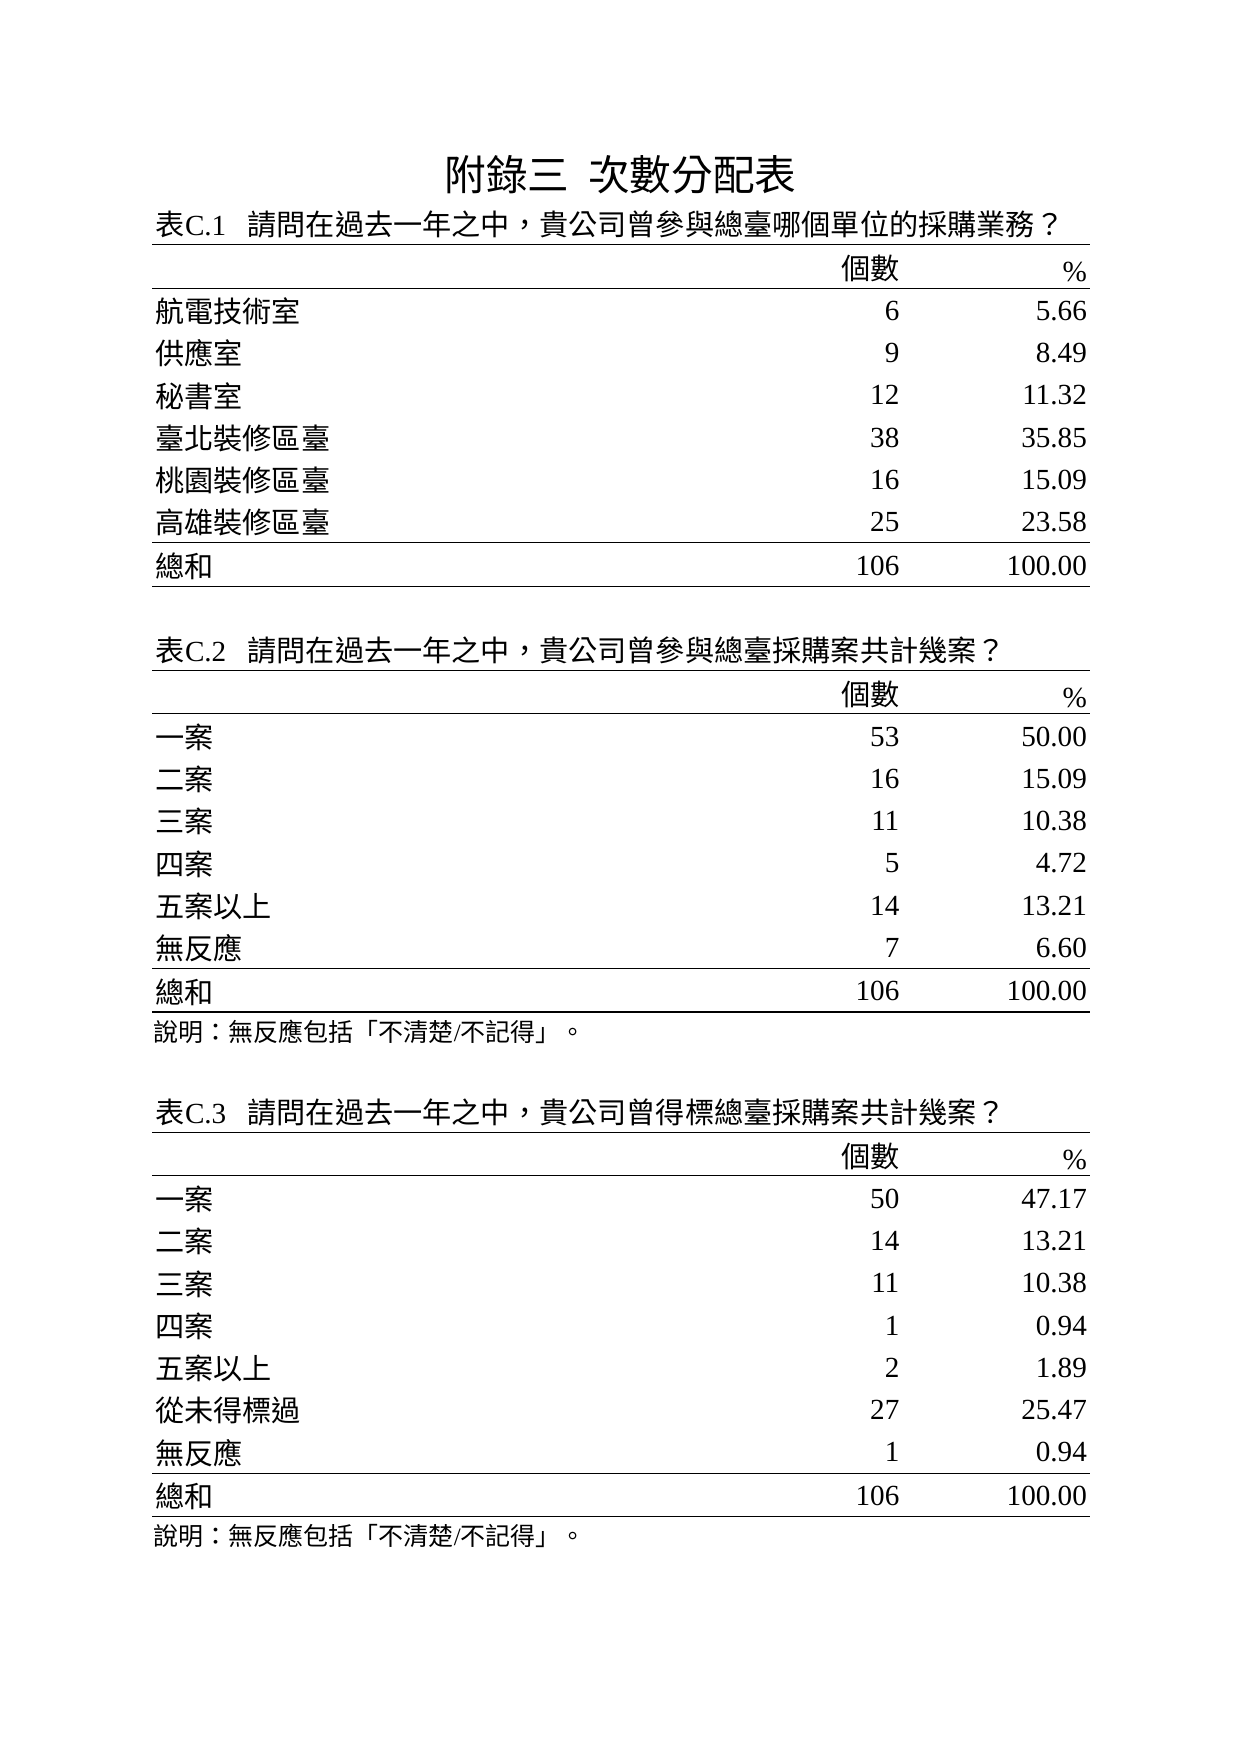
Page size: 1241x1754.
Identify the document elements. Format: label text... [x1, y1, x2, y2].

table_cell 23.58 [902, 500, 1089, 542]
table_cell 供應室 [152, 331, 792, 373]
table_cell 臺北裝修區臺 [152, 415, 792, 458]
table_cell 一案 [152, 1176, 792, 1219]
table_header [152, 245, 792, 287]
table_cell 10.38 [902, 1261, 1089, 1303]
table_cell 從未得標過 [152, 1388, 792, 1430]
table_cell 1 [792, 1303, 902, 1346]
table_cell 0.94 [902, 1430, 1089, 1472]
table_header % [902, 671, 1089, 713]
table_cell 25 [792, 500, 902, 542]
table_cell 高雄裝修區臺 [152, 500, 792, 542]
table_cell 50 [792, 1176, 902, 1219]
table_cell 11 [792, 799, 902, 841]
table_cell 9 [792, 331, 902, 373]
table_cell 100.00 [902, 969, 1089, 1011]
table_cell 7 [792, 926, 902, 968]
table_cell 桃園裝修區臺 [152, 458, 792, 500]
table_cell 15.09 [902, 458, 1089, 500]
table_cell 三案 [152, 799, 792, 841]
table_header % [902, 245, 1089, 287]
table_cell 8.49 [902, 331, 1089, 373]
subtitle 附錄三 次數分配表 [153, 142, 1087, 202]
table_cell 106 [792, 1474, 902, 1516]
table_cell 五案以上 [152, 884, 792, 926]
table_cell 5.66 [902, 289, 1089, 331]
table_cell 35.85 [902, 415, 1089, 458]
table_header 個數 [792, 671, 902, 713]
table_cell 1 [792, 1430, 902, 1472]
table_cell 2 [792, 1346, 902, 1388]
table_header [152, 1133, 792, 1175]
table_cell 25.47 [902, 1388, 1089, 1430]
table_cell 47.17 [902, 1176, 1089, 1219]
table_cell 秘書室 [152, 373, 792, 415]
table_cell 16 [792, 757, 902, 799]
table_header [152, 671, 792, 713]
table_cell 二案 [152, 757, 792, 799]
table_cell 四案 [152, 841, 792, 883]
table_cell 14 [792, 1219, 902, 1261]
list 請問在過去一年之中，貴公司曾參與總臺採購案共計幾案？ [156, 628, 1087, 670]
table_header 個數 [792, 245, 902, 287]
table_cell 106 [792, 969, 902, 1011]
table_header 個數 [792, 1133, 902, 1175]
table_cell 4.72 [902, 841, 1089, 883]
table_cell 1.89 [902, 1346, 1089, 1388]
table_cell 50.00 [902, 714, 1089, 757]
table_cell 6 [792, 289, 902, 331]
table_cell 四案 [152, 1303, 792, 1346]
table_cell 15.09 [902, 757, 1089, 799]
table_cell 總和 [152, 543, 792, 586]
table_cell 13.21 [902, 1219, 1089, 1261]
table_cell 一案 [152, 714, 792, 757]
table_cell 無反應 [152, 1430, 792, 1472]
table_cell 100.00 [902, 543, 1089, 586]
table_cell 總和 [152, 969, 792, 1011]
table_cell 0.94 [902, 1303, 1089, 1346]
table_cell 三案 [152, 1261, 792, 1303]
table_cell 6.60 [902, 926, 1089, 968]
table_cell 53 [792, 714, 902, 757]
text 說明：無反應包括「不清楚/不記得」。 [153, 1517, 1066, 1553]
text 說明：無反應包括「不清楚/不記得」。 [153, 1013, 1066, 1049]
list 請問在過去一年之中，貴公司曾參與總臺哪個單位的採購業務？ [156, 202, 1087, 244]
table_cell 5 [792, 841, 902, 883]
table_cell 13.21 [902, 884, 1089, 926]
table_header % [902, 1133, 1089, 1175]
table_cell 無反應 [152, 926, 792, 968]
table_cell 16 [792, 458, 902, 500]
table_cell 11.32 [902, 373, 1089, 415]
table_cell 總和 [152, 1474, 792, 1516]
table_cell 38 [792, 415, 902, 458]
table_cell 14 [792, 884, 902, 926]
list 請問在過去一年之中，貴公司曾得標總臺採購案共計幾案？ [156, 1090, 1087, 1132]
table_cell 二案 [152, 1219, 792, 1261]
table_cell 10.38 [902, 799, 1089, 841]
table_cell 106 [792, 543, 902, 586]
table_cell 11 [792, 1261, 902, 1303]
table_cell 12 [792, 373, 902, 415]
table_cell 100.00 [902, 1474, 1089, 1516]
table_cell 航電技術室 [152, 289, 792, 331]
table_cell 27 [792, 1388, 902, 1430]
table_cell 五案以上 [152, 1346, 792, 1388]
